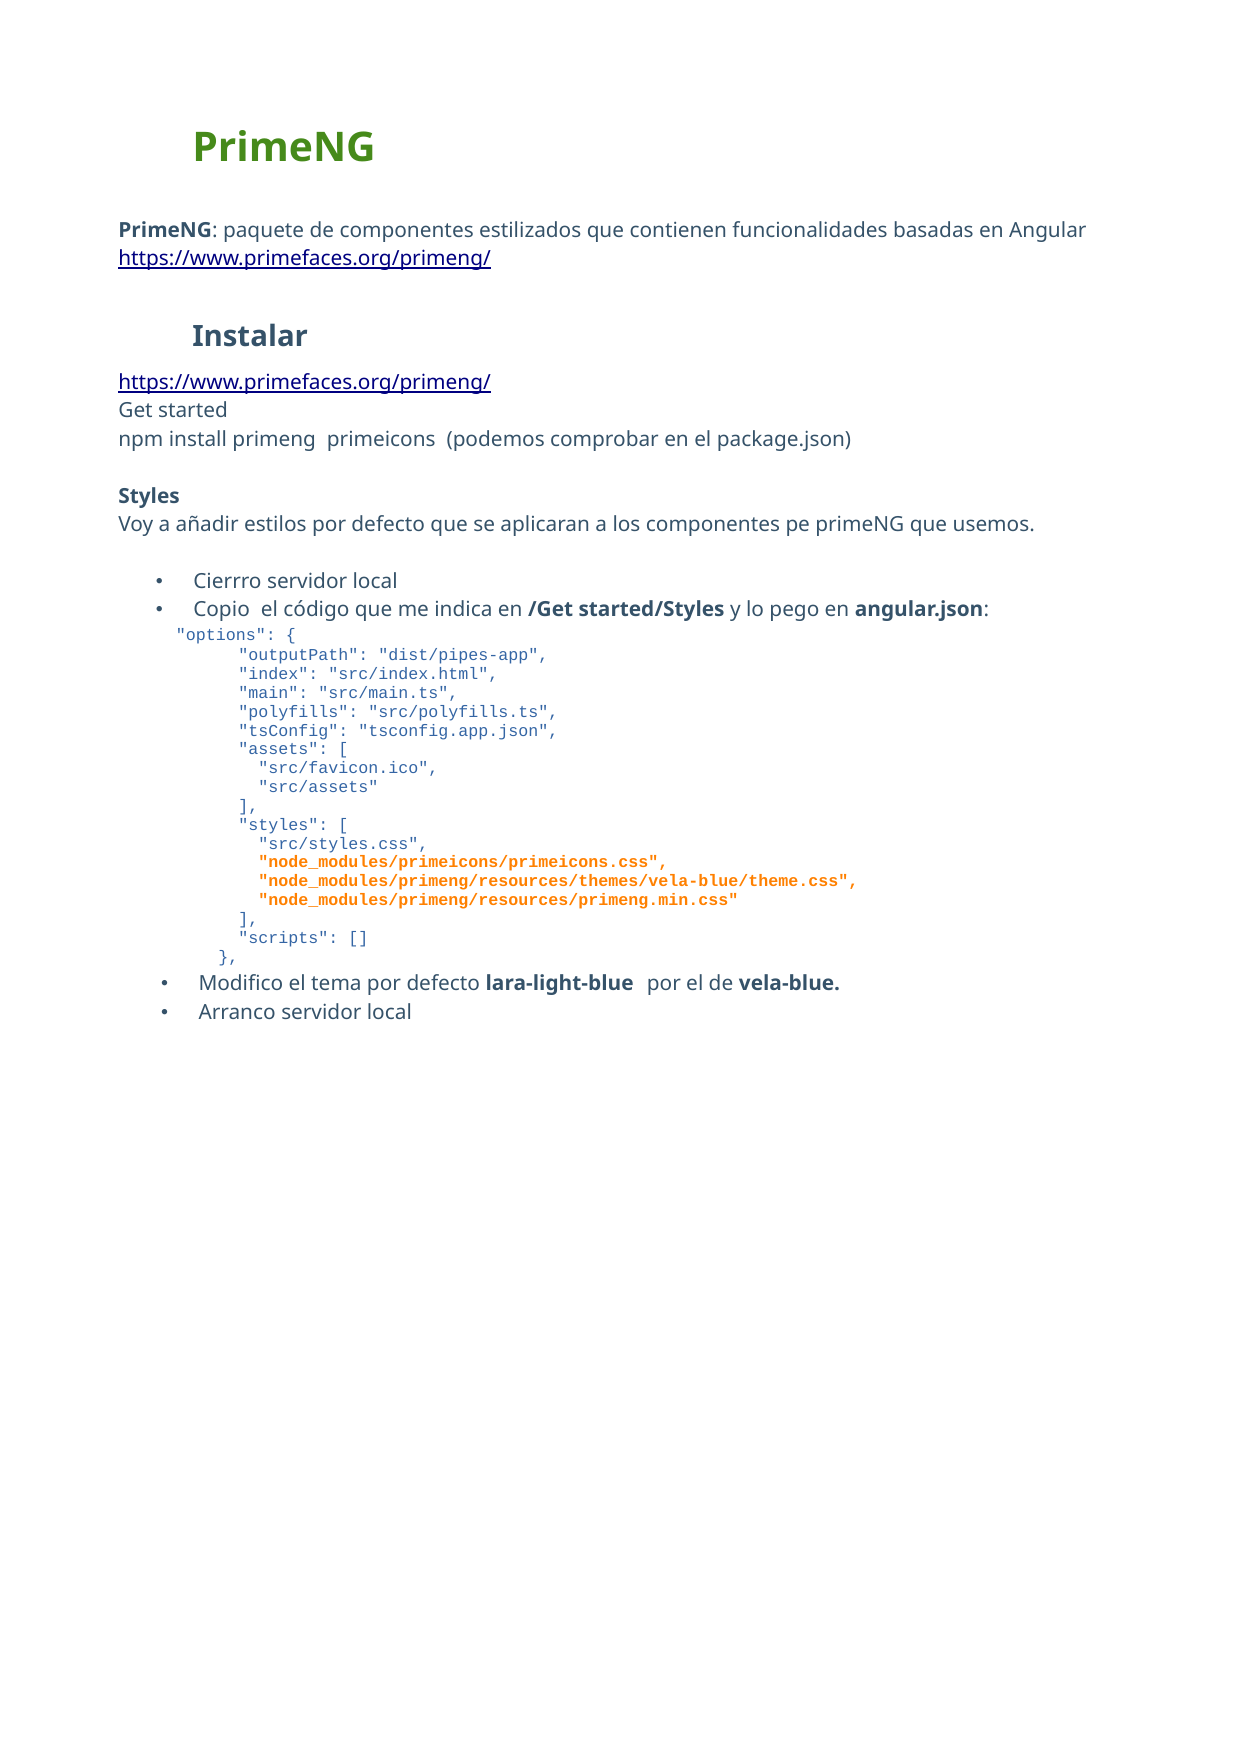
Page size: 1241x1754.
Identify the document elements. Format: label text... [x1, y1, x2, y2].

text "index": "src/index.html", [118, 666, 1122, 684]
list Cierrro servidor local [156, 566, 1122, 594]
text "outputPath": "dist/pipes-app", [118, 647, 1122, 666]
text }, [118, 948, 1122, 967]
text Styles [118, 481, 1122, 509]
text "src/favicon.ico", [118, 760, 1122, 779]
text "tsConfig": "tsconfig.app.json", [118, 722, 1122, 741]
subtitle Instalar [118, 314, 1122, 354]
text "polyfills": "src/polyfills.ts", [118, 703, 1122, 722]
text "src/styles.css", [118, 835, 1122, 854]
text "node_modules/primeng/resources/primeng.min.css" [118, 892, 1122, 911]
text https://www.primefaces.org/primeng/ [118, 243, 1122, 272]
text "styles": [ [118, 816, 1122, 835]
text "scripts": [] [118, 929, 1122, 948]
text Get started [118, 396, 1122, 424]
subtitle PrimeNG [118, 118, 1122, 174]
list Arranco servidor local [161, 997, 1122, 1025]
text "main": "src/main.ts", [118, 684, 1122, 703]
text Voy a añadir estilos por defecto que se aplicaran a los componentes pe primeNG que usemos. [118, 509, 1122, 538]
text npm install primeng primeicons (podemos comprobar en el package.json) [118, 424, 1122, 452]
text "node_modules/primeng/resources/themes/vela-blue/theme.css", [118, 873, 1122, 892]
text PrimeNG: paquete de componentes estilizados que contienen funcionalidades basadas en Angular [118, 215, 1122, 243]
text "assets": [ [118, 741, 1122, 760]
text ], [118, 797, 1122, 816]
text "options": { [118, 623, 1122, 647]
text https://www.primefaces.org/primeng/ [118, 367, 1122, 396]
text ], [118, 911, 1122, 929]
text "node_modules/primeicons/primeicons.css", [118, 854, 1122, 873]
list Copio el código que me indica en /Get started/Styles y lo pego en angular.json: [156, 594, 1122, 623]
text "src/assets" [118, 779, 1122, 797]
list Modifico el tema por defecto lara-light-blue por el de vela-blue. [161, 967, 1122, 997]
